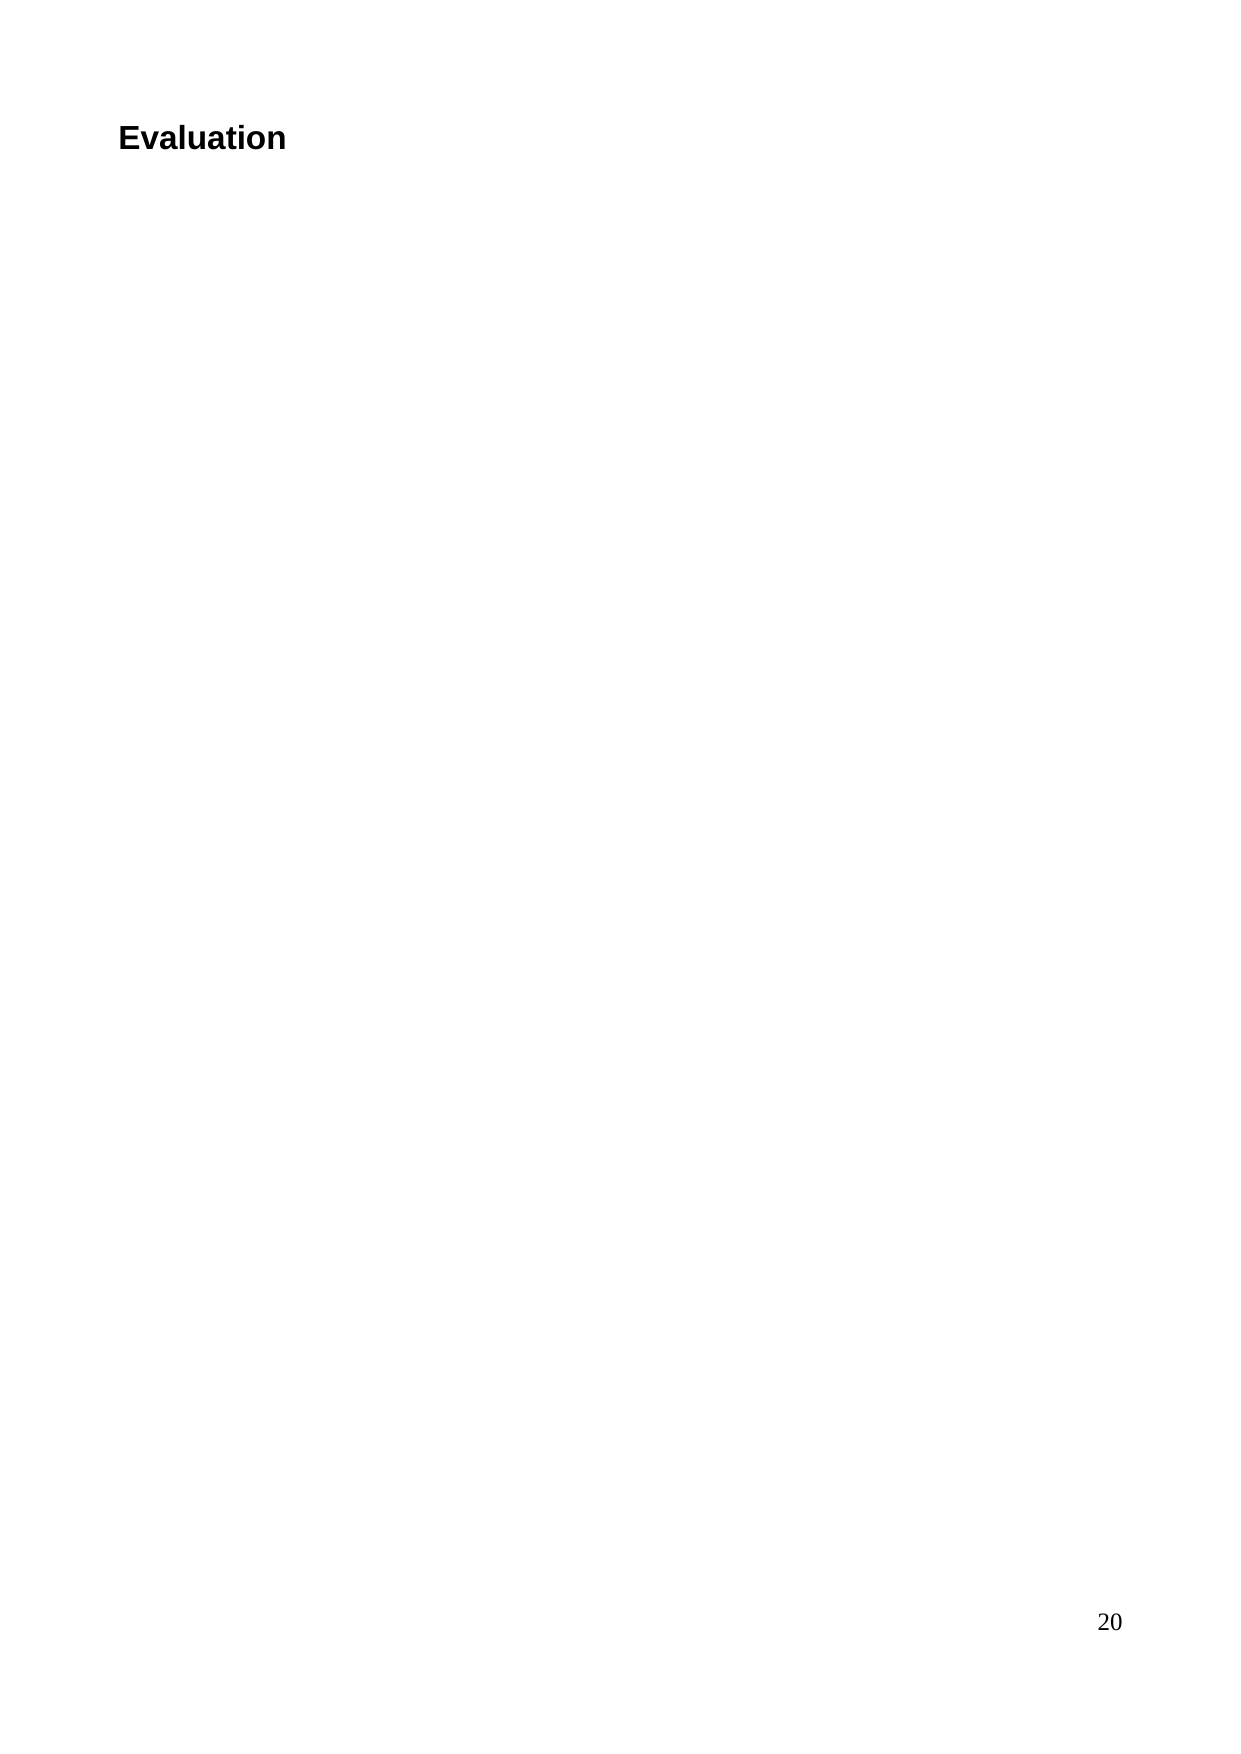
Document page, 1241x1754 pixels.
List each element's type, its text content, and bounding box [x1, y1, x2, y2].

subtitle Evaluation [118, 118, 1122, 157]
